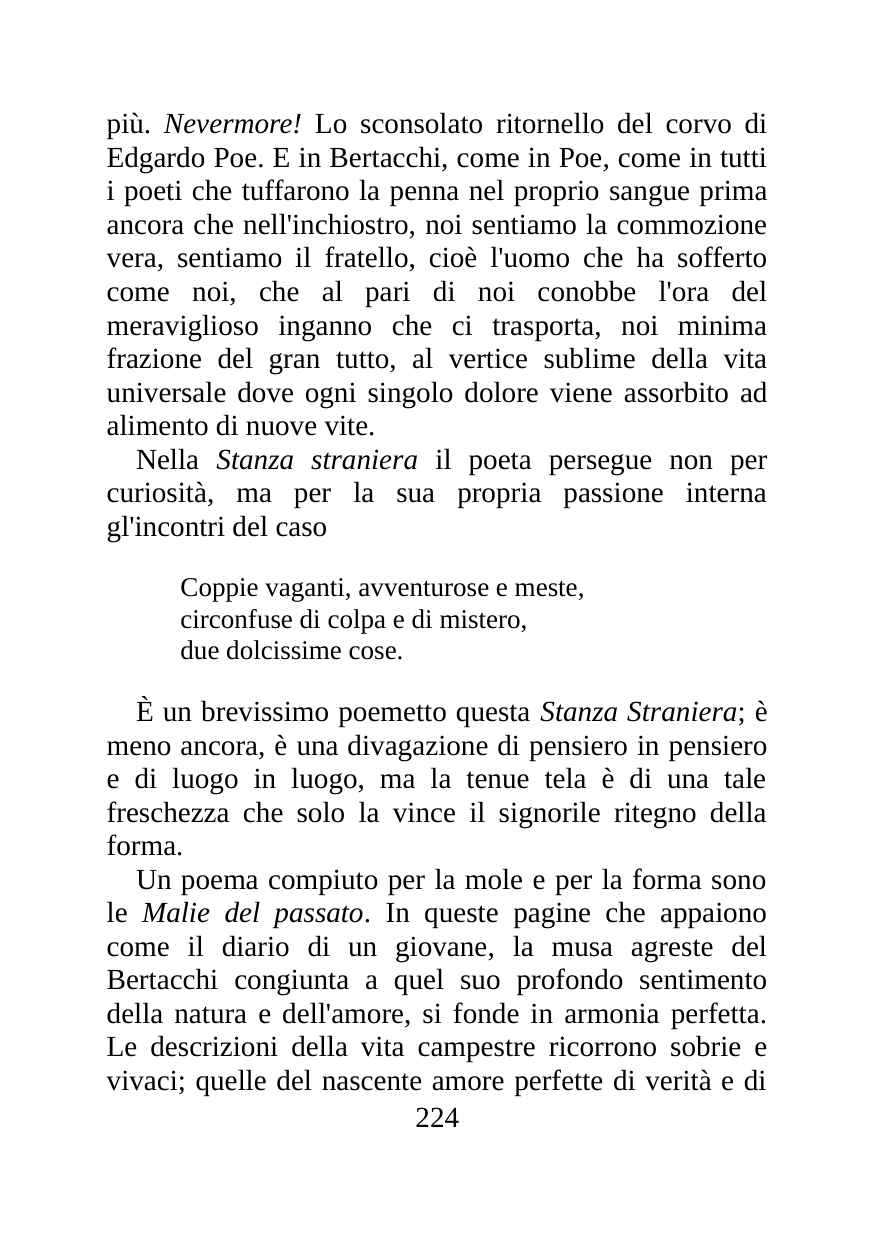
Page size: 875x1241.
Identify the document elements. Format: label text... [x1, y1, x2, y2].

text Nella Stanza straniera il poeta persegue non per curiosità, ma per la sua propria passione interna gl'incontri del caso [106, 442, 768, 542]
text Un poema compiuto per la mole e per la forma sono le Malie del passato. In queste pagine che appaiono come il diario di un giovane, la musa agreste del Bertacchi congiunta a quel suo profondo sentimento della natura e dell'amore, si fonde in armonia perfetta. Le descrizioni della vita campestre ricorrono sobrie e vivaci; quelle del nascente amore perfette di verità e di [106, 862, 768, 1097]
text circonfuse di colpa e di mistero, [106, 603, 768, 634]
text Coppie vaganti, avventurose e meste, [106, 572, 768, 603]
text più. Nevermore! Lo sconsolato ritornello del corvo di Edgardo Poe. E in Bertacchi, come in Poe, come in tutti i poeti che tuffarono la penna nel proprio sangue prima ancora che nell'inchiostro, noi sentiamo la commozione vera, sentiamo il fratello, cioè l'uomo che ha sofferto come noi, che al pari di noi conobbe l'ora del meraviglioso inganno che ci trasporta, noi minima frazione del gran tutto, al vertice sublime della vita universale dove ogni singolo dolore viene assorbito ad alimento di nuove vite. [106, 106, 768, 442]
text due dolcissime cose. [106, 634, 768, 665]
text È un brevissimo poemetto questa Stanza Straniera; è meno ancora, è una divagazione di pensiero in pensiero e di luogo in luogo, ma la tenue tela è di una tale freschezza che solo la vince il signorile ritegno della forma. [106, 694, 768, 862]
